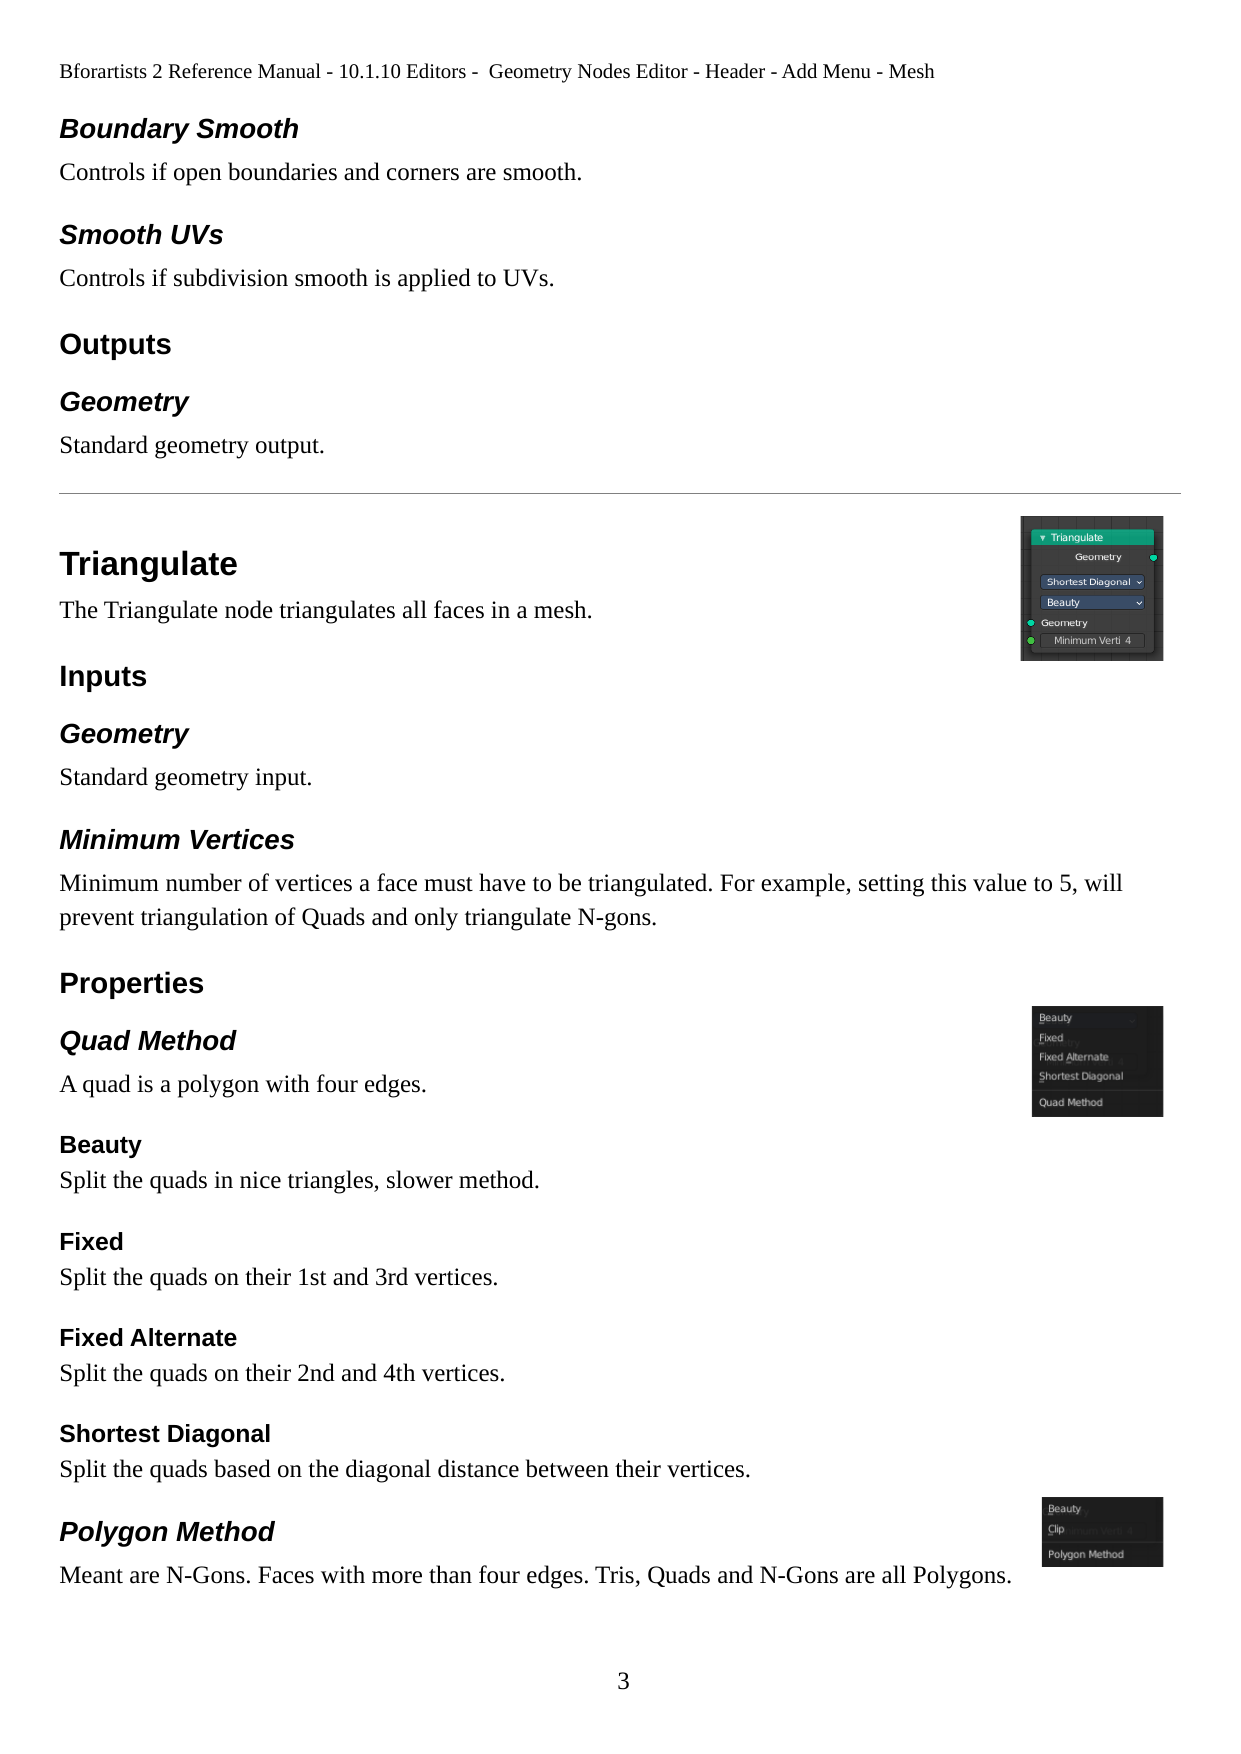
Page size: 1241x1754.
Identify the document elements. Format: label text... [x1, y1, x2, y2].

subtitle Quad Method [59, 1024, 1031, 1056]
subtitle [1164, 1024, 1181, 1056]
subtitle Fixed [59, 1227, 1181, 1255]
text Split the quads on their 2nd and 4th vertices. [59, 1358, 1181, 1387]
picture [1031, 1006, 1164, 1117]
text Standard geometry input. [59, 762, 1181, 790]
subtitle Smooth UVs [59, 218, 1181, 250]
picture [1020, 516, 1164, 661]
subtitle Geometry [59, 717, 1181, 749]
subtitle Geometry [59, 385, 1181, 417]
text Split the quads on their 1st and 3rd vertices. [59, 1262, 1181, 1290]
text A quad is a polygon with four edges. [59, 1069, 1031, 1098]
text Split the quads in nice triangles, slower method. [59, 1165, 1181, 1194]
subtitle Outputs [59, 327, 1181, 360]
text Split the quads based on the diagonal distance between their vertices. [59, 1454, 1181, 1483]
text Controls if subdivision smooth is applied to UVs. [59, 263, 1181, 292]
subtitle Polygon Method [59, 1516, 1041, 1548]
text Meant are N-Gons. Faces with more than four edges. Tris, Quads and N-Gons are all Polygons. [59, 1560, 1181, 1589]
picture [1041, 1497, 1164, 1567]
subtitle Triangulate [59, 544, 1020, 582]
subtitle [1164, 1516, 1181, 1548]
text Controls if open boundaries and corners are smooth. [59, 157, 1181, 186]
subtitle Boundary Smooth [59, 113, 1181, 144]
text Standard geometry output. [59, 430, 1181, 458]
subtitle Minimum Vertices [59, 823, 1181, 855]
subtitle Fixed Alternate [59, 1323, 1181, 1352]
subtitle Inputs [59, 658, 1181, 692]
subtitle Shortest Diagonal [59, 1419, 1181, 1448]
text Minimum number of vertices a face must have to be triangulated. For example, setting this value to 5, will prevent triangulation of Quads and only triangulate N-gons. [59, 868, 1181, 931]
subtitle [1164, 544, 1181, 582]
subtitle Properties [59, 966, 1181, 999]
text The Triangulate node triangulates all faces in a mesh. [59, 595, 1020, 624]
subtitle Beauty [59, 1130, 1181, 1159]
